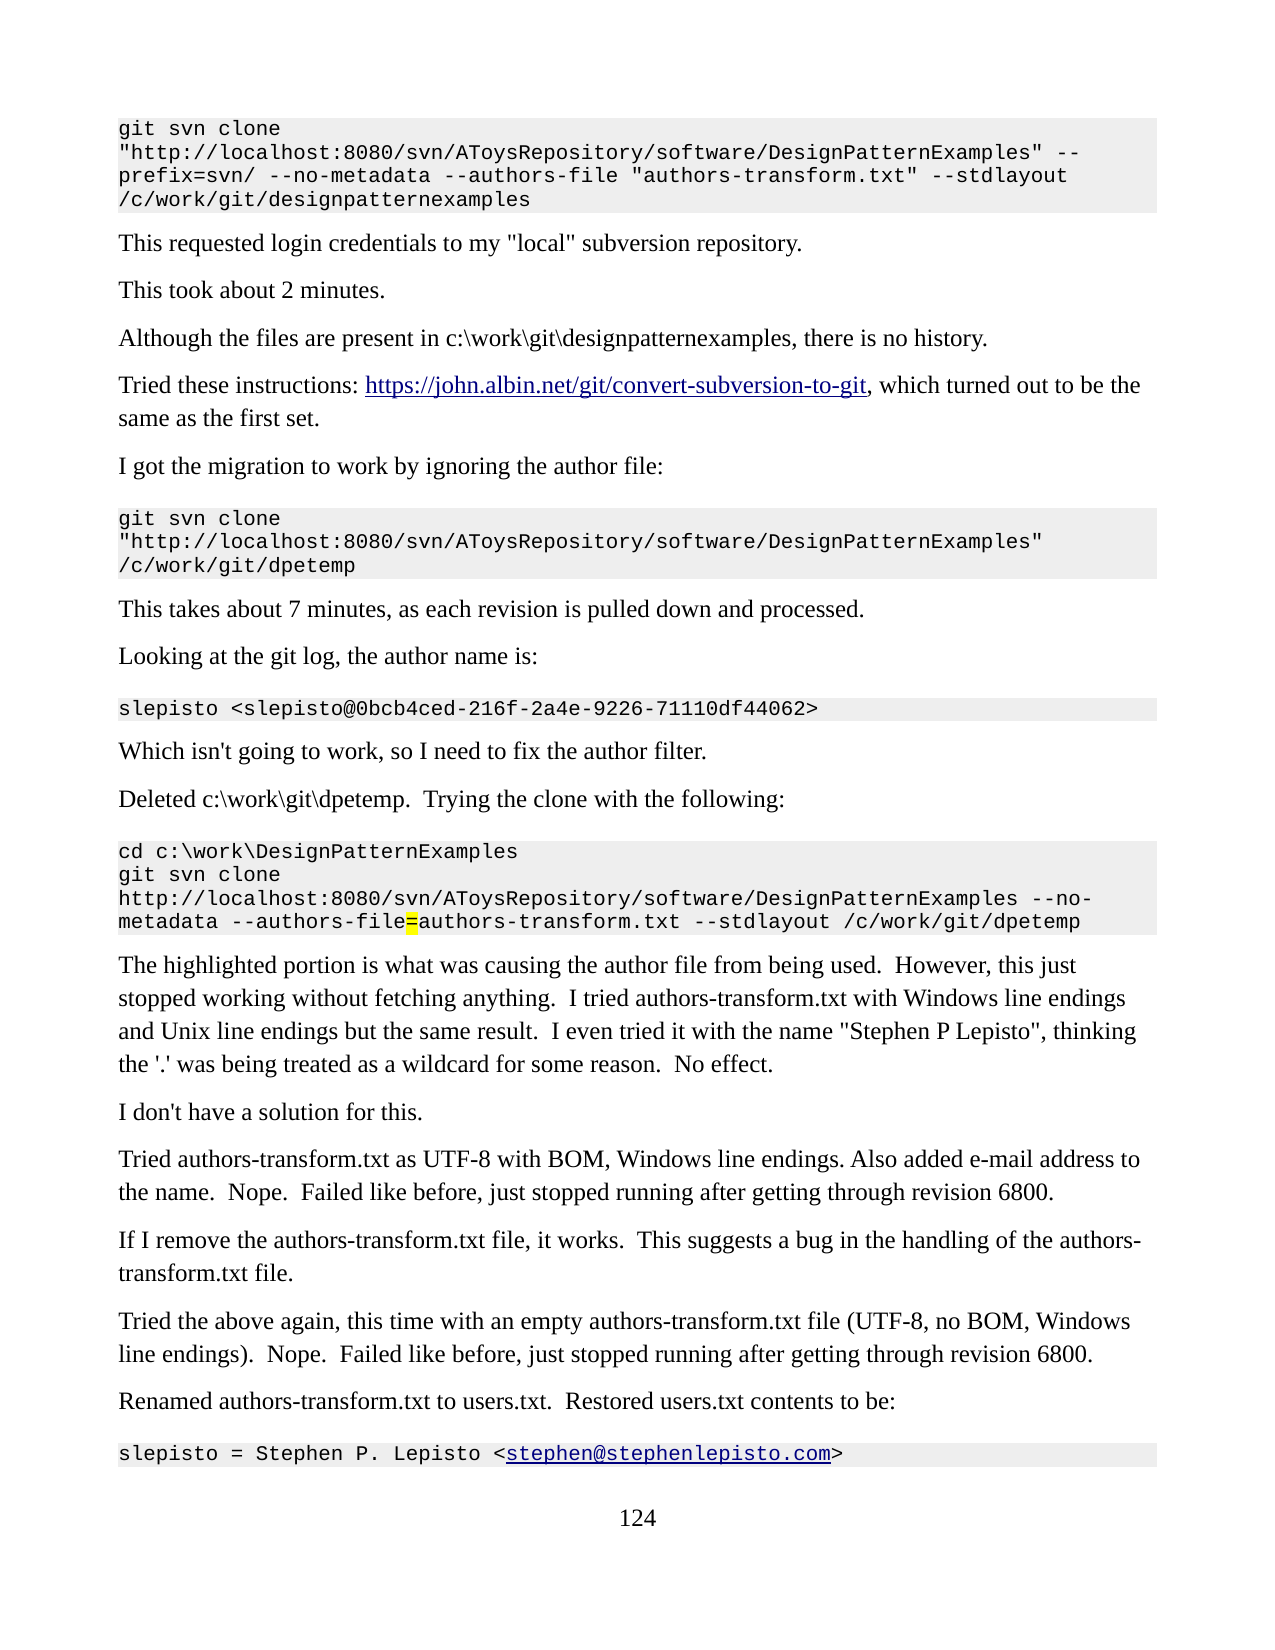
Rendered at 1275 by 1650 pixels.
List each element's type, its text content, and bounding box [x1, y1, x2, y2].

text Deleted c:\work\git\dpetemp. Trying the clone with the following: [118, 784, 1157, 813]
text I don't have a solution for this. [118, 1097, 1157, 1126]
text Tried the above again, this time with an empty authors-transform.txt file (UTF-8, no BOM, Windows line endings). Nope. Failed like before, just stopped running after getting through revision 6800. [118, 1306, 1157, 1367]
text slepisto <slepisto@0bcb4ced-216f-2a4e-9226-71110df44062> [118, 698, 1157, 721]
text Tried authors-transform.txt as UTF-8 with BOM, Windows line endings. Also added e-mail address to the name. Nope. Failed like before, just stopped running after getting through revision 6800. [118, 1144, 1157, 1206]
text This takes about 7 minutes, as each revision is pulled down and processed. [118, 594, 1157, 622]
text I got the migration to work by ignoring the author file: [118, 451, 1157, 480]
text Tried these instructions: https://john.albin.net/git/convert-subversion-to-git, which turned out to be the same as the first set. [118, 371, 1157, 432]
text Which isn't going to work, so I need to fix the author filter. [118, 736, 1157, 765]
text This requested login credentials to my "local" subversion repository. [118, 228, 1157, 256]
text If I remove the authors-transform.txt file, it works. This suggests a bug in the handling of the authors-transform.txt file. [118, 1225, 1157, 1287]
text Although the files are present in c:\work\git\designpatternexamples, there is no history. [118, 323, 1157, 352]
text Renamed authors-transform.txt to users.txt. Restored users.txt contents to be: [118, 1386, 1157, 1415]
text cd c:\work\DesignPatternExamples [118, 841, 1157, 864]
text git svn clone http://localhost:8080/svn/AToysRepository/software/DesignPatternExamples --no-metadata --authors-file=authors-transform.txt --stdlayout /c/work/git/dpetemp [118, 864, 1157, 935]
text git svn clone "http://localhost:8080/svn/AToysRepository/software/DesignPatternExamples" --prefix=svn/ --no-metadata --authors-file "authors-transform.txt" --stdlayout /c/work/git/designpatternexamples [118, 118, 1157, 213]
text git svn clone "http://localhost:8080/svn/AToysRepository/software/DesignPatternExamples" /c/work/git/dpetemp [118, 508, 1157, 579]
text The highlighted portion is what was causing the author file from being used. However, this just stopped working without fetching anything. I tried authors-transform.txt with Windows line endings and Unix line endings but the same result. I even tried it with the name "Stephen P Lepisto", thinking the '.' was being treated as a wildcard for some reason. No effect. [118, 950, 1157, 1078]
text slepisto = Stephen P. Lepisto <stephen@stephenlepisto.com> [118, 1443, 1157, 1467]
text Looking at the git log, the author name is: [118, 641, 1157, 670]
text This took about 2 minutes. [118, 275, 1157, 304]
